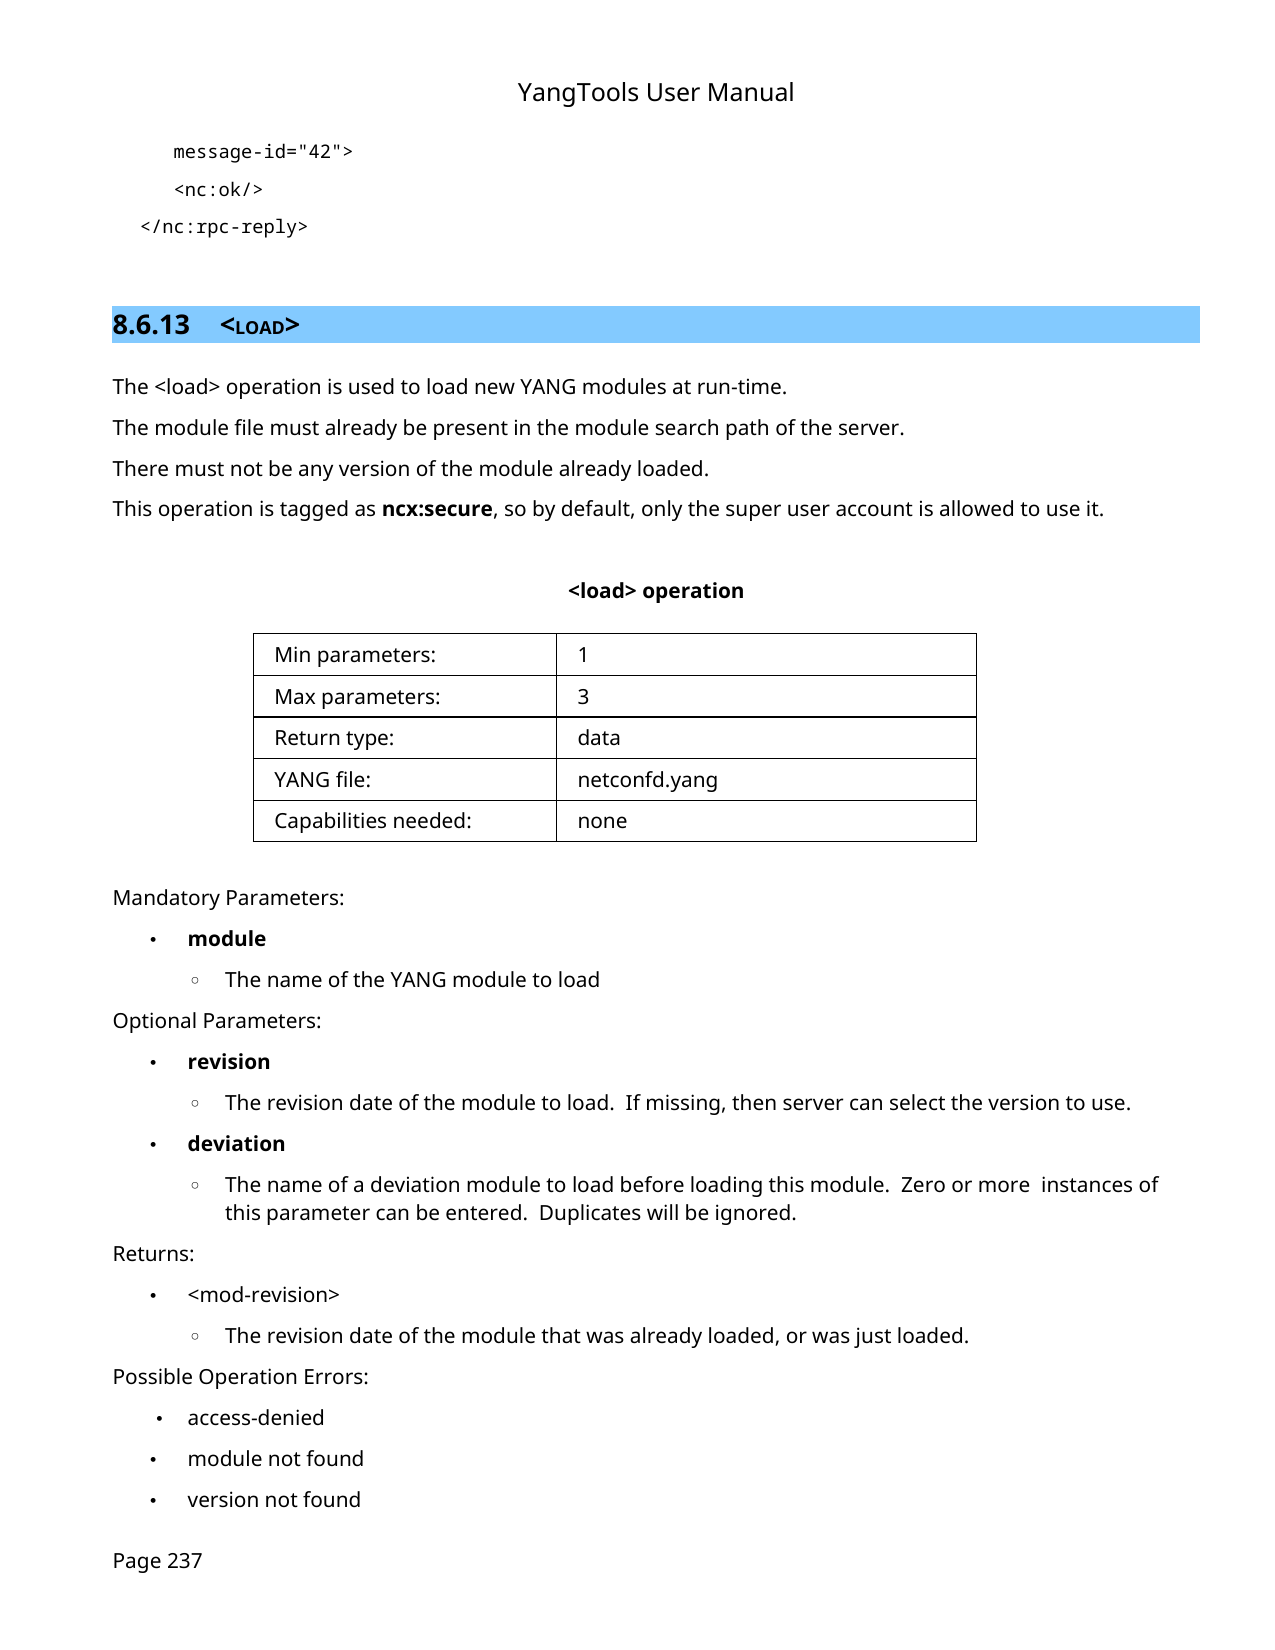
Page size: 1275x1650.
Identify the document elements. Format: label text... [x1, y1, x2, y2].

table_cell none [557, 801, 976, 841]
list revision [150, 1047, 1200, 1075]
text Returns: [112, 1239, 1200, 1267]
list module not found [150, 1444, 1200, 1472]
table_header 1 [557, 634, 976, 675]
text This operation is tagged as ncx:secure, so by default, only the super user account is allowed to use it. [112, 494, 1200, 523]
text The module file must already be present in the module search path of the server. [112, 413, 1200, 441]
text </nc:rpc-reply> [139, 213, 1200, 239]
list version not found [150, 1485, 1200, 1513]
list module [150, 924, 1200, 952]
table_cell Return type: [254, 718, 556, 758]
text The <load> operation is used to load new YANG modules at run-time. [112, 372, 1200, 400]
list access-denied [156, 1403, 1200, 1431]
table_cell 3 [557, 676, 976, 716]
text Mandatory Parameters: [112, 883, 1200, 912]
list The revision date of the module to load. If missing, then server can select the version to use. [187, 1088, 1200, 1116]
list The revision date of the module that was already loaded, or was just loaded. [187, 1321, 1200, 1349]
subtitle <load> [112, 306, 1200, 343]
text There must not be any version of the module already loaded. [112, 454, 1200, 482]
list The name of the YANG module to load [187, 965, 1200, 993]
table_cell data [557, 718, 976, 758]
table_header Min parameters: [254, 634, 556, 675]
text <nc:ok/> [139, 176, 1200, 202]
list deviation [150, 1129, 1200, 1157]
table_cell netconfd.yang [557, 759, 976, 799]
subtitle <load> operation [127, 576, 1185, 605]
text Optional Parameters: [112, 1006, 1200, 1034]
list The name of a deviation module to load before loading this module. Zero or more instances of this parameter can be entered. Duplicates will be ignored. [187, 1170, 1200, 1227]
list <mod-revision> [150, 1280, 1200, 1308]
table_cell Capabilities needed: [254, 801, 556, 841]
table_cell YANG file: [254, 759, 556, 799]
text Possible Operation Errors: [112, 1362, 1200, 1390]
text message-id="42"> [139, 138, 1200, 164]
table_cell Max parameters: [254, 676, 556, 716]
